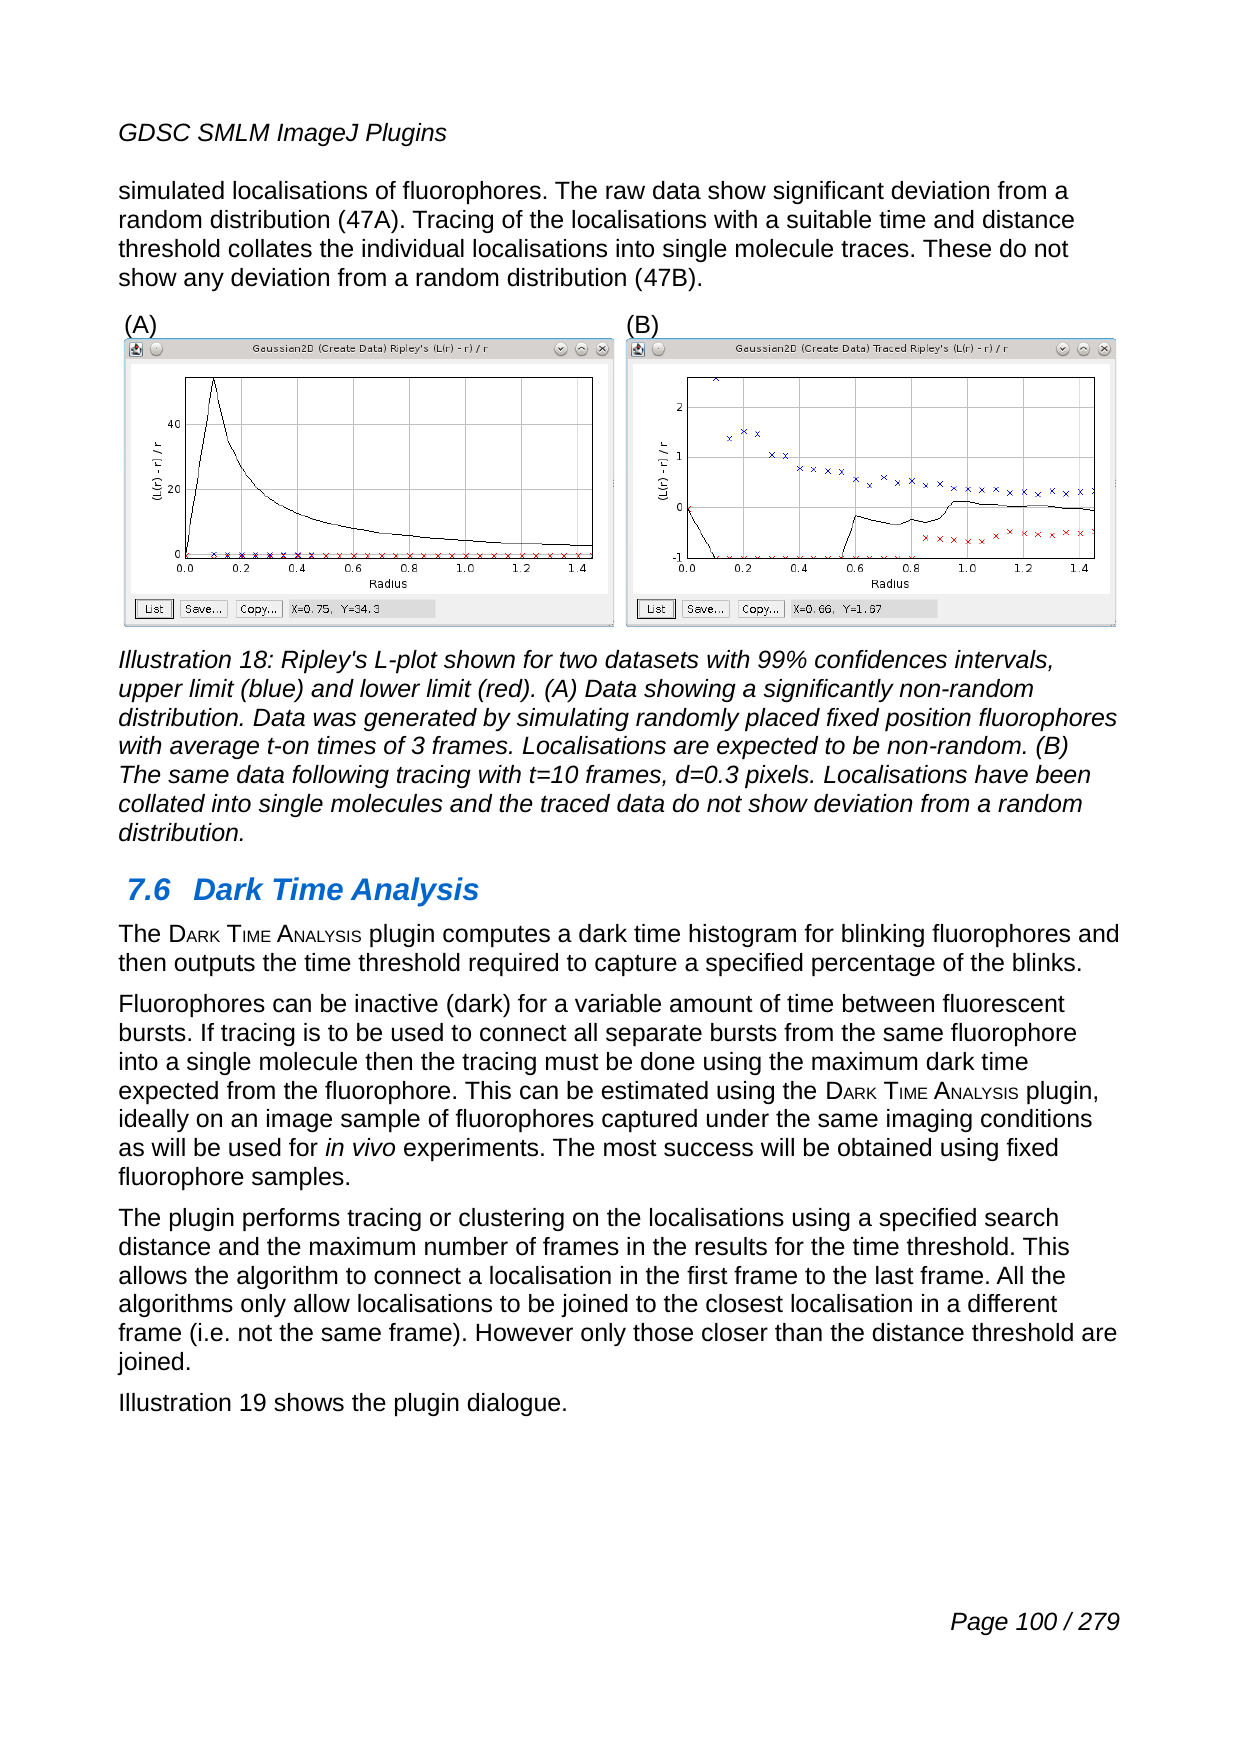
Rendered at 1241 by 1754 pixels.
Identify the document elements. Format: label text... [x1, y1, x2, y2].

text The plugin performs tracing or clustering on the localisations using a specified search distance and the maximum number of frames in the results for the time threshold. This allows the algorithm to connect a localisation in the first frame to the last frame. All the algorithms only allow localisations to be joined to the closest localisation in a different frame (i.e. not the same frame). However only those closer than the distance threshold are joined. [118, 1203, 1122, 1376]
text The Dark Time Analysis plugin computes a dark time histogram for blinking fluorophores and then outputs the time threshold required to capture a specified percentage of the blinks. [118, 919, 1122, 977]
text Illustration 19 shows the plugin dialogue. [118, 1388, 1122, 1417]
table_header (A) [118, 304, 620, 633]
picture [123, 338, 615, 627]
text simulated localisations of fluorophores. The raw data show significant deviation from a random distribution (47A). Tracing of the localisations with a suitable time and distance threshold collates the individual localisations into single molecule traces. These do not show any deviation from a random distribution (47B). [118, 176, 1122, 291]
text Fluorophores can be inactive (dark) for a variable amount of time between fluorescent bursts. If tracing is to be used to connect all separate bursts from the same fluorophore into a single molecule then the tracing must be done using the maximum dark time expected from the fluorophore. This can be estimated using the Dark Time Analysis plugin, ideally on an image sample of fluorophores captured under the same imaging conditions as will be used for in vivo experiments. The most success will be obtained using fixed fluorophore samples. [118, 989, 1122, 1191]
subtitle Dark Time Analysis [118, 871, 1122, 907]
picture [625, 338, 1117, 627]
text Illustration 18: Ripley's L-plot shown for two datasets with 99% confidences intervals, upper limit (blue) and lower limit (red). (A) Data showing a significantly non-random distribution. Data was generated by simulating randomly placed fixed position fluorophores with average t-on times of 3 frames. Localisations are expected to be non-random. (B) The same data following tracing with t=10 frames, d=0.3 pixels. Localisations have been collated into single molecules and the traced data do not show deviation from a random distribution. [118, 645, 1122, 846]
table_header (B) [620, 304, 1122, 633]
